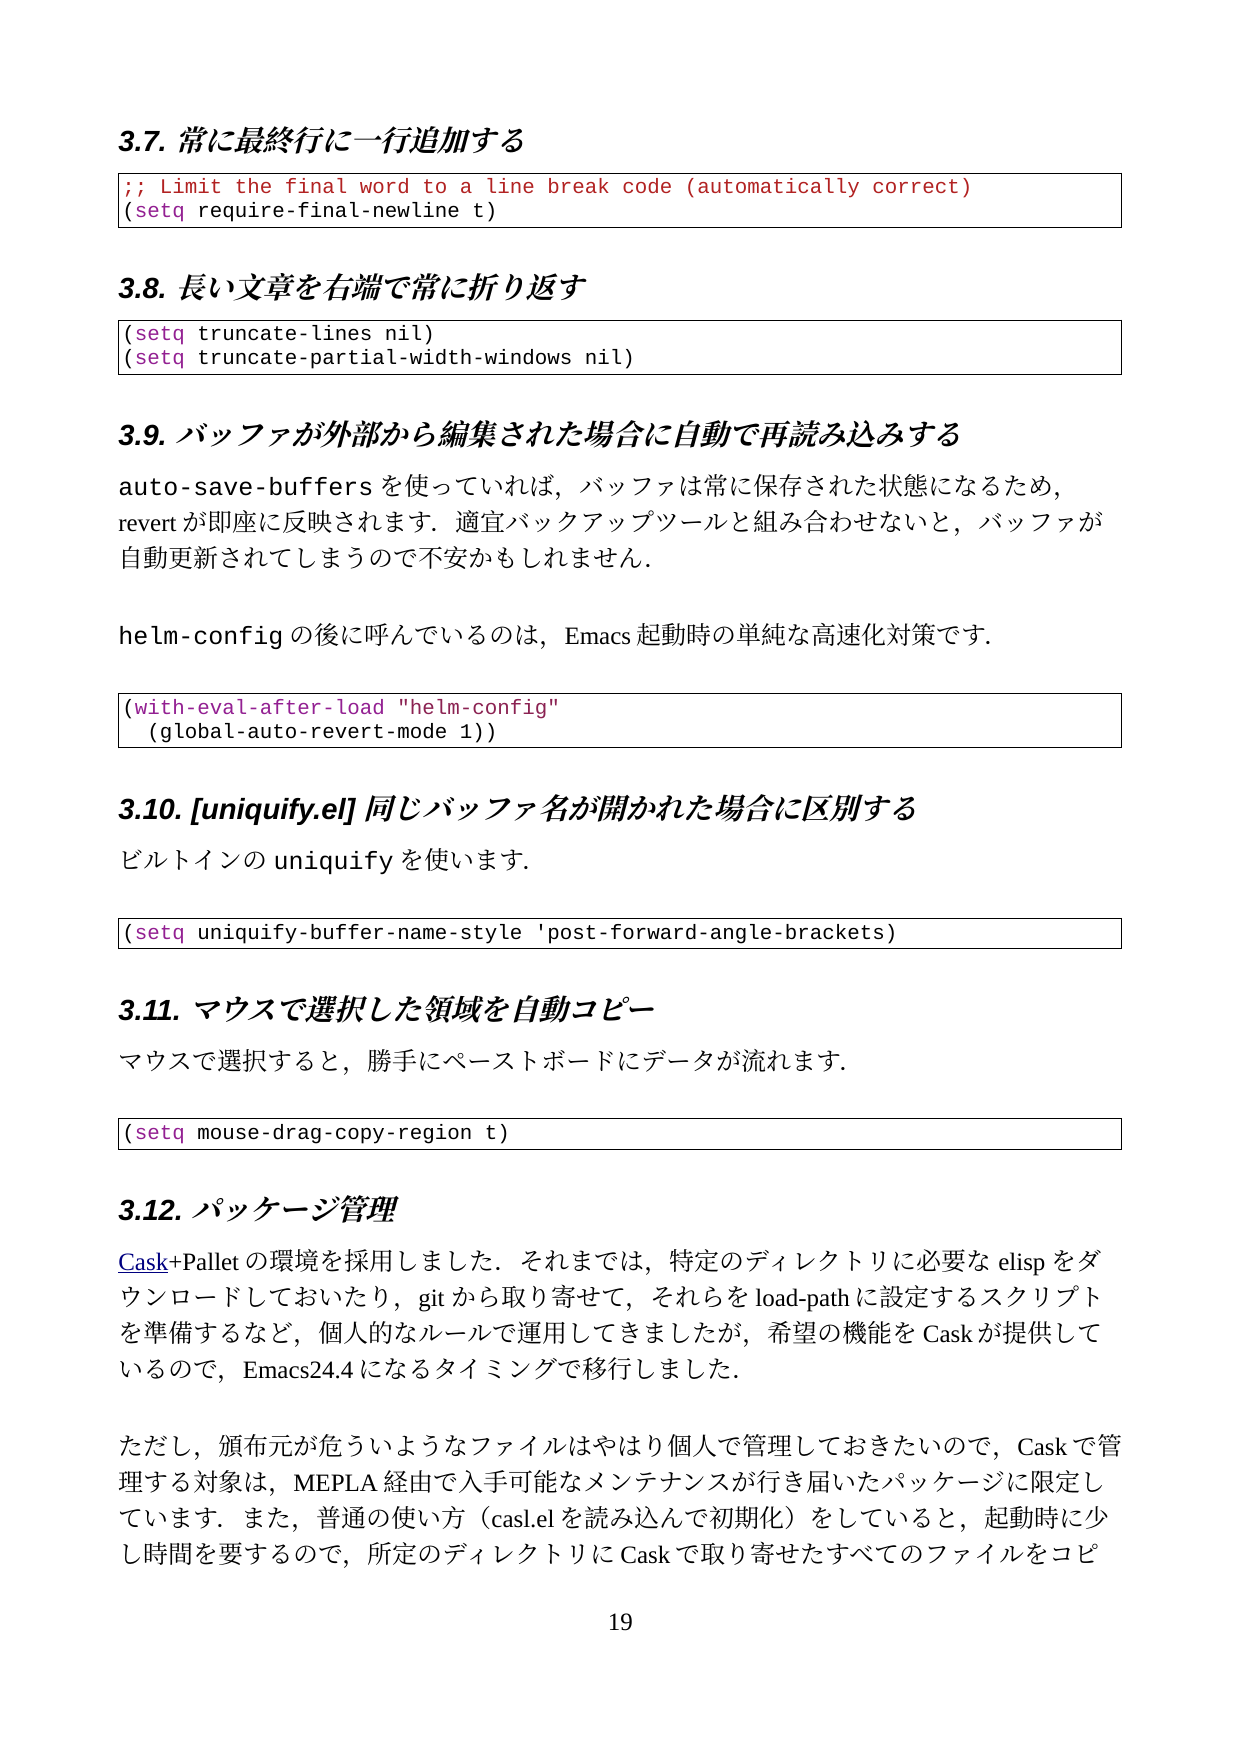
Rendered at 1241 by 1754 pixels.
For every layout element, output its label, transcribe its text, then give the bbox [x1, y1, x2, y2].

text ただし，頒布元が危ういようなファイルはやはり個人で管理しておきたいので，Caskで管理する対象は，MEPLA経由で入手可能なメンテナンスが行き届いたパッケージに限定しています．また，普通の使い方（casl.elを読み込んで初期化）をしていると，起動時に少し時間を要するので，所定のディレクトリにCaskで取り寄せたすべてのファイルをコピ [118, 1427, 1122, 1570]
text (setq require-final-newline t) [119, 196, 1121, 227]
subtitle パッケージ管理 [118, 1187, 1122, 1229]
text ;; Limit the final word to a line break code (automatically correct) [119, 174, 1121, 196]
text (with-eval-after-load "helm-config" [119, 694, 1121, 717]
subtitle 常に最終行に一行追加する [118, 118, 1122, 160]
text helm-config の後に呼んでいるのは，Emacs起動時の単純な高速化対策です． [118, 616, 1122, 681]
text auto-save-buffers を使っていれば，バッファは常に保存された状態になるため， revert が即座に反映されます．適宜バックアップツールと組み合わせないと，バッファが自動更新されてしまうので不安かもしれません． [118, 466, 1122, 603]
text (setq truncate-partial-width-windows nil) [119, 343, 1121, 374]
text (global-auto-revert-mode 1)) [119, 717, 1121, 747]
subtitle バッファが外部から編集された場合に自動で再読み込みする [118, 412, 1122, 454]
text (setq truncate-lines nil) [119, 321, 1121, 343]
text ビルトインの uniquify を使います． [118, 840, 1122, 905]
subtitle 長い文章を右端で常に折り返す [118, 265, 1122, 307]
text (setq uniquify-buffer-name-style 'post-forward-angle-brackets) [119, 919, 1121, 948]
text (setq mouse-drag-copy-region t) [119, 1119, 1121, 1149]
subtitle マウスで選択した領域を自動コピー [118, 987, 1122, 1029]
subtitle [uniquify.el] 同じバッファ名が開かれた場合に区別する [118, 786, 1122, 828]
text Cask+Palletの環境を採用しました．それまでは，特定のディレクトリに必要な elisp をダウンロードしておいたり，git から取り寄せて，それらをload-pathに設定するスクリプトを準備するなど，個人的なルールで運用してきましたが，希望の機能をCaskが提供しているので，Emacs24.4になるタイミングで移行しました． [118, 1242, 1122, 1414]
text マウスで選択すると，勝手にペーストボードにデータが流れます． [118, 1041, 1122, 1106]
